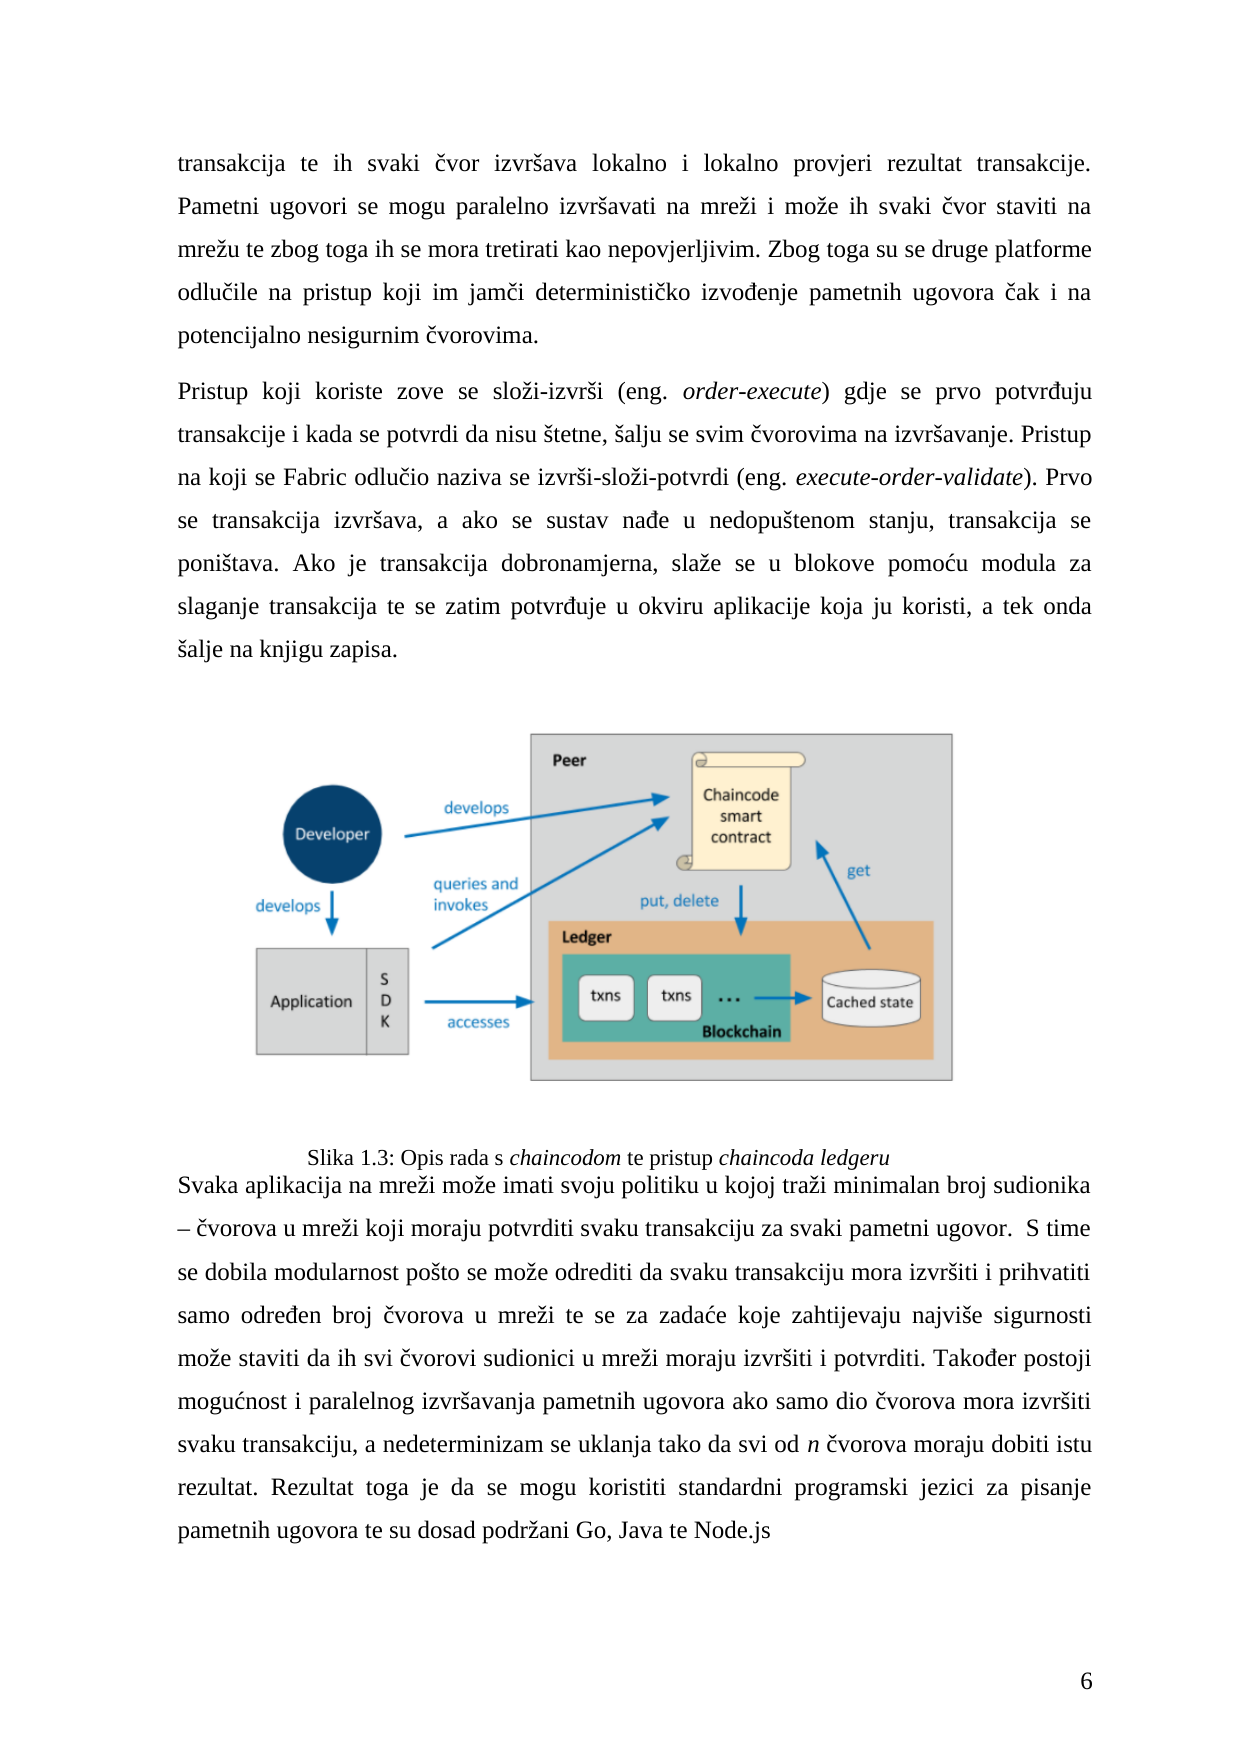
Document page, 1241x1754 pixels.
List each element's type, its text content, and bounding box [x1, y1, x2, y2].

text Pristup koji koriste zove se složi-izvrši (eng. order-execute) gdje se prvo potvrđuju transakcije i kada se potvrdi da nisu štetne, šalju se svim čvorovima na izvršavanje. Pristup na koji se Fabric odlučio naziva se izvrši-složi-potvrdi (eng. execute-order-validate). Prvo se transakcija izvršava, a ako se sustav nađe u nedopuštenom stanju, transakcija se poništava. Ako je transakcija dobronamjerna, slaže se u blokove pomoću modula za slaganje transakcija te se zatim potvrđuje u okviru aplikacije koja ju koristi, a tek onda šalje na knjigu zapisa. [177, 376, 1092, 663]
text Svaka aplikacija na mreži može imati svoju politiku u kojoj traži minimalan broj sudionika – čvorova u mreži koji moraju potvrditi svaku transakciju za svaki pametni ugovor. S time se dobila modularnost pošto se može odrediti da svaku transakciju mora izvršiti i prihvatiti samo određen broj čvorova u mreži te se za zadaće koje zahtijevaju najviše sigurnosti može staviti da ih svi čvorovi sudionici u mreži moraju izvršiti i potvrditi. Također postoji mogućnost i paralelnog izvršavanja pametnih ugovora ako samo dio čvorova mora izvršiti svaku transakciju, a nedeterminizam se uklanja tako da svi od n čvorova moraju dobiti istu rezultat. Rezultat toga je da se mogu koristiti standardni programski jezici za pisanje pametnih ugovora te su dosad podržani Go, Java te Node.js [177, 1131, 1092, 1544]
text transakcija te ih svaki čvor izvršava lokalno i lokalno provjeri rezultat transakcije. Pametni ugovori se mogu paralelno izvršavati na mreži i može ih svaki čvor staviti na mrežu te zbog toga ih se mora tretirati kao nepovjerljivim. Zbog toga su se druge platforme odlučile na pristup koji im jamči determinističko izvođenje pametnih ugovora čak i na potencijalno nesigurnim čvorovima. [177, 148, 1092, 349]
text Slika 1.3: Opis rada s chaincodom te pristup chaincoda ledgeru [141, 1131, 1056, 1170]
picture [140, 689, 1057, 1131]
